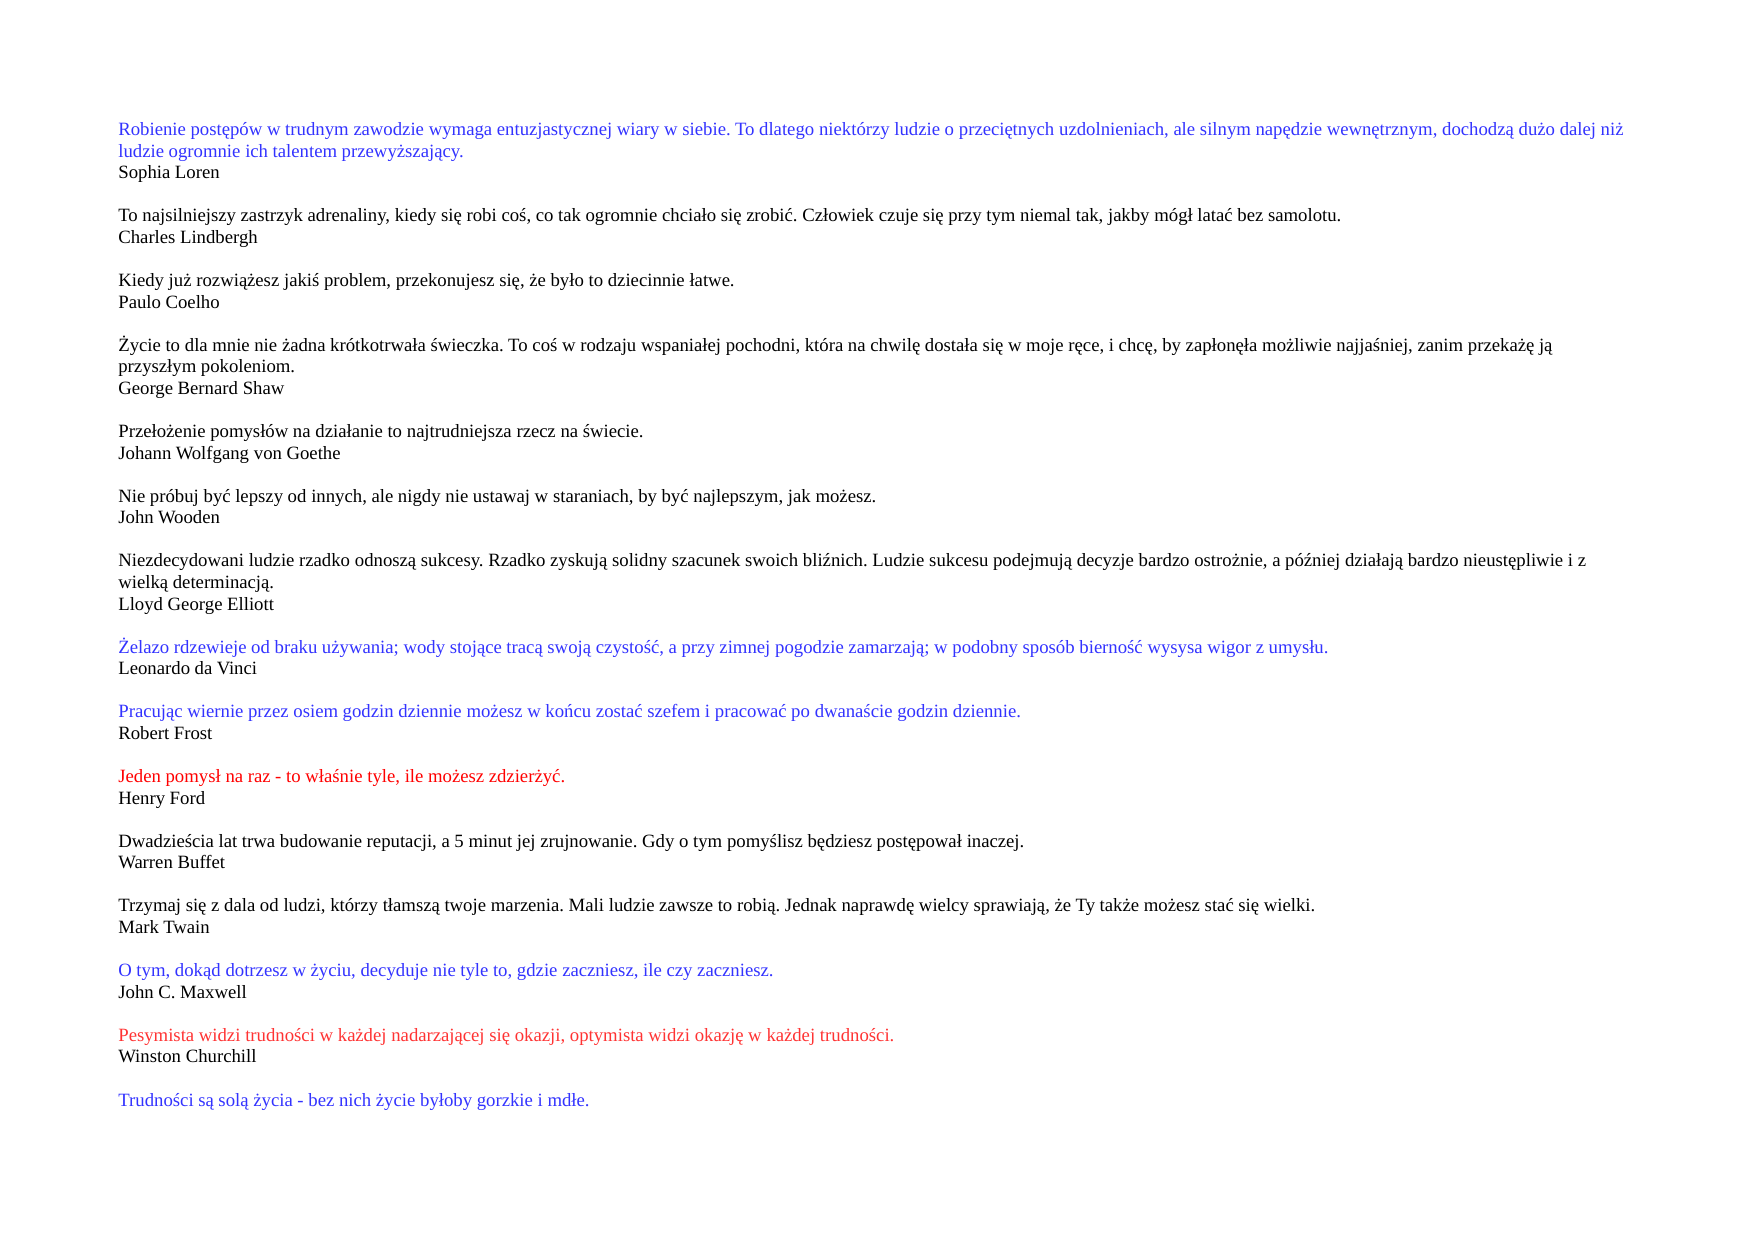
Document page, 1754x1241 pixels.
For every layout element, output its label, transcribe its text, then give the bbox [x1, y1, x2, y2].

text Warren Buffet [118, 851, 1636, 873]
text John C. Maxwell [118, 981, 1636, 1002]
text Trudności są solą życia - bez nich życie byłoby gorzkie i mdłe. [118, 1088, 1636, 1110]
text Trzymaj się z dala od ludzi, którzy tłamszą twoje marzenia. Mali ludzie zawsze to robią. Jednak naprawdę wielcy sprawiają, że Ty także możesz stać się wielki. [118, 894, 1636, 916]
text Niezdecydowani ludzie rzadko odnoszą sukcesy. Rzadko zyskują solidny szacunek swoich bliźnich. Ludzie sukcesu podejmują decyzje bardzo ostrożnie, a później działają bardzo nieustępliwie i z wielką determinacją. [118, 549, 1636, 592]
text To najsilniejszy zastrzyk adrenaliny, kiedy się robi coś, co tak ogromnie chciało się zrobić. Człowiek czuje się przy tym niemal tak, jakby mógł latać bez samolotu. [118, 204, 1636, 226]
text Lloyd George Elliott [118, 592, 1636, 614]
text Jeden pomysł na raz - to właśnie tyle, ile możesz zdzierżyć. [118, 765, 1636, 787]
text Dwadzieścia lat trwa budowanie reputacji, a 5 minut jej zrujnowanie. Gdy o tym pomyślisz będziesz postępował inaczej. [118, 830, 1636, 851]
text John Wooden [118, 506, 1636, 528]
text Winston Churchill [118, 1045, 1636, 1067]
text Kiedy już rozwiążesz jakiś problem, przekonujesz się, że było to dziecinnie łatwe. [118, 269, 1636, 291]
text Żelazo rdzewieje od braku używania; wody stojące tracą swoją czystość, a przy zimnej pogodzie zamarzają; w podobny sposób bierność wysysa wigor z umysłu. [118, 636, 1636, 657]
text George Bernard Shaw [118, 377, 1636, 398]
text Pracując wiernie przez osiem godzin dziennie możesz w końcu zostać szefem i pracować po dwanaście godzin dziennie. [118, 700, 1636, 722]
text Johann Wolfgang von Goethe [118, 442, 1636, 463]
text Charles Lindbergh [118, 226, 1636, 247]
text Robert Frost [118, 722, 1636, 743]
text Robienie postępów w trudnym zawodzie wymaga entuzjastycznej wiary w siebie. To dlatego niektórzy ludzie o przeciętnych uzdolnieniach, ale silnym napędzie wewnętrznym, dochodzą dużo dalej niż ludzie ogromnie ich talentem przewyższający. [118, 118, 1636, 161]
text Życie to dla mnie nie żadna krótkotrwała świeczka. To coś w rodzaju wspaniałej pochodni, która na chwilę dostała się w moje ręce, i chcę, by zapłonęła możliwie najjaśniej, zanim przekażę ją przyszłym pokoleniom. [118, 334, 1636, 377]
text Mark Twain [118, 916, 1636, 937]
text Nie próbuj być lepszy od innych, ale nigdy nie ustawaj w staraniach, by być najlepszym, jak możesz. [118, 485, 1636, 506]
text Henry Ford [118, 787, 1636, 808]
text Przełożenie pomysłów na działanie to najtrudniejsza rzecz na świecie. [118, 420, 1636, 442]
text Sophia Loren [118, 161, 1636, 183]
text Paulo Coelho [118, 291, 1636, 312]
text Pesymista widzi trudności w każdej nadarzającej się okazji, optymista widzi okazję w każdej trudności. [118, 1024, 1636, 1045]
text Leonardo da Vinci [118, 657, 1636, 679]
text O tym, dokąd dotrzesz w życiu, decyduje nie tyle to, gdzie zaczniesz, ile czy zaczniesz. [118, 959, 1636, 981]
